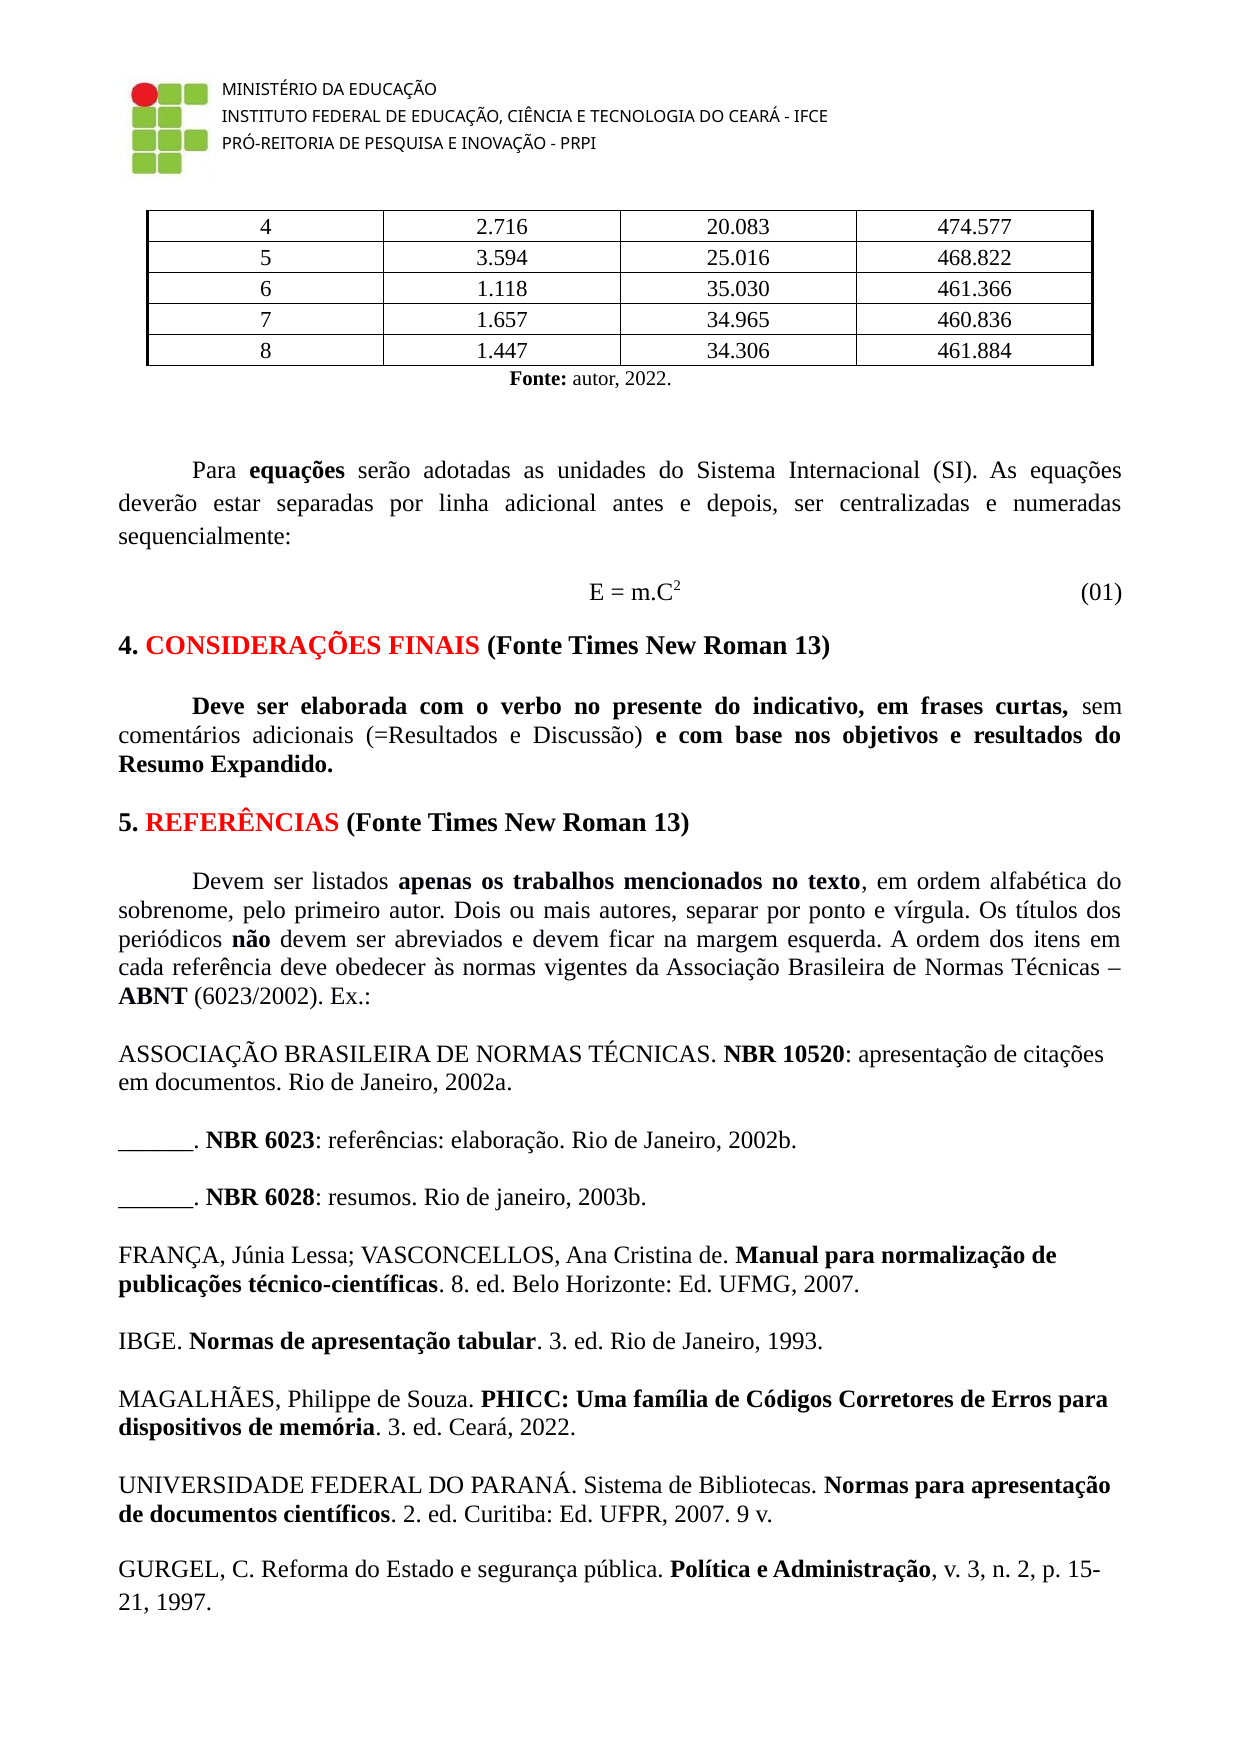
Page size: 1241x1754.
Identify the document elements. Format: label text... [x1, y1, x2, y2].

picture [117, 69, 213, 189]
text GURGEL, C. Reforma do Estado e segurança pública. Política e Administração, v. 3, n. 2, p. 15-21, 1997. [118, 1554, 1122, 1616]
table_cell 6 [149, 273, 383, 303]
table_cell 1.118 [384, 273, 620, 303]
table_cell 1.657 [384, 304, 620, 334]
table_cell 7 [149, 304, 383, 334]
text MAGALHÃES, Philippe de Souza. PHICC: Uma família de Códigos Corretores de Erros para dispositivos de memória. 3. ed. Ceará, 2022. [118, 1384, 1122, 1441]
text ______. NBR 6028: resumos. Rio de janeiro, 2003b. [118, 1182, 1122, 1211]
table_cell 3.594 [384, 242, 620, 272]
text Para equações serão adotadas as unidades do Sistema Internacional (SI). As equações deverão estar separadas por linha adicional antes e depois, ser centralizadas e numeradas sequencialmente: [118, 455, 1122, 550]
table_cell 461.366 [857, 273, 1091, 303]
text 4. CONSIDERAÇÕES FINAIS (Fonte Times New Roman 13) [118, 629, 1122, 660]
table_cell 461.884 [857, 335, 1091, 365]
text ASSOCIAÇÃO BRASILEIRA DE NORMAS TÉCNICAS. NBR 10520: apresentação de citações em documentos. Rio de Janeiro, 2002a. [118, 1039, 1122, 1096]
text Devem ser listados apenas os trabalhos mencionados no texto, em ordem alfabética do sobrenome, pelo primeiro autor. Dois ou mais autores, separar por ponto e vírgula. Os títulos dos periódicos não devem ser abreviados e devem ficar na margem esquerda. A ordem dos itens em cada referência deve obedecer às normas vigentes da Associação Brasileira de Normas Técnicas – ABNT (6023/2002). Ex.: [118, 866, 1122, 1010]
table_cell 25.016 [621, 242, 856, 272]
text Deve ser elaborada com o verbo no presente do indicativo, em frases curtas, sem comentários adicionais (=Resultados e Discussão) e com base nos objetivos e resultados do Resumo Expandido. [118, 691, 1122, 778]
table_cell 8 [149, 335, 383, 365]
table_cell 1.447 [384, 335, 620, 365]
table_cell 5 [149, 242, 383, 272]
table_cell 20.083 [621, 211, 856, 241]
table_cell 2.716 [384, 211, 620, 241]
table_cell 468.822 [857, 242, 1091, 272]
text UNIVERSIDADE FEDERAL DO PARANÁ. Sistema de Bibliotecas. Normas para apresentação de documentos científicos. 2. ed. Curitiba: Ed. UFPR, 2007. 9 v. [118, 1470, 1122, 1527]
text FRANÇA, Júnia Lessa; VASCONCELLOS, Ana Cristina de. Manual para normalização de publicações técnico-científicas. 8. ed. Belo Horizonte: Ed. UFMG, 2007. [118, 1240, 1122, 1297]
text 5. REFERÊNCIAS (Fonte Times New Roman 13) [118, 806, 1122, 837]
text ______. NBR 6023: referências: elaboração. Rio de Janeiro, 2002b. [118, 1125, 1122, 1154]
table_cell 34.965 [621, 304, 856, 334]
table_cell 34.306 [621, 335, 856, 365]
table_cell 35.030 [621, 273, 856, 303]
table_cell 460.836 [857, 304, 1091, 334]
text IBGE. Normas de apresentação tabular. 3. ed. Rio de Janeiro, 1993. [118, 1326, 1122, 1355]
table_cell 4 [149, 211, 383, 241]
table_cell 474.577 [857, 211, 1091, 241]
text Fonte: autor, 2022. [118, 366, 1122, 390]
text E = m.C2 (01) [118, 577, 1122, 606]
